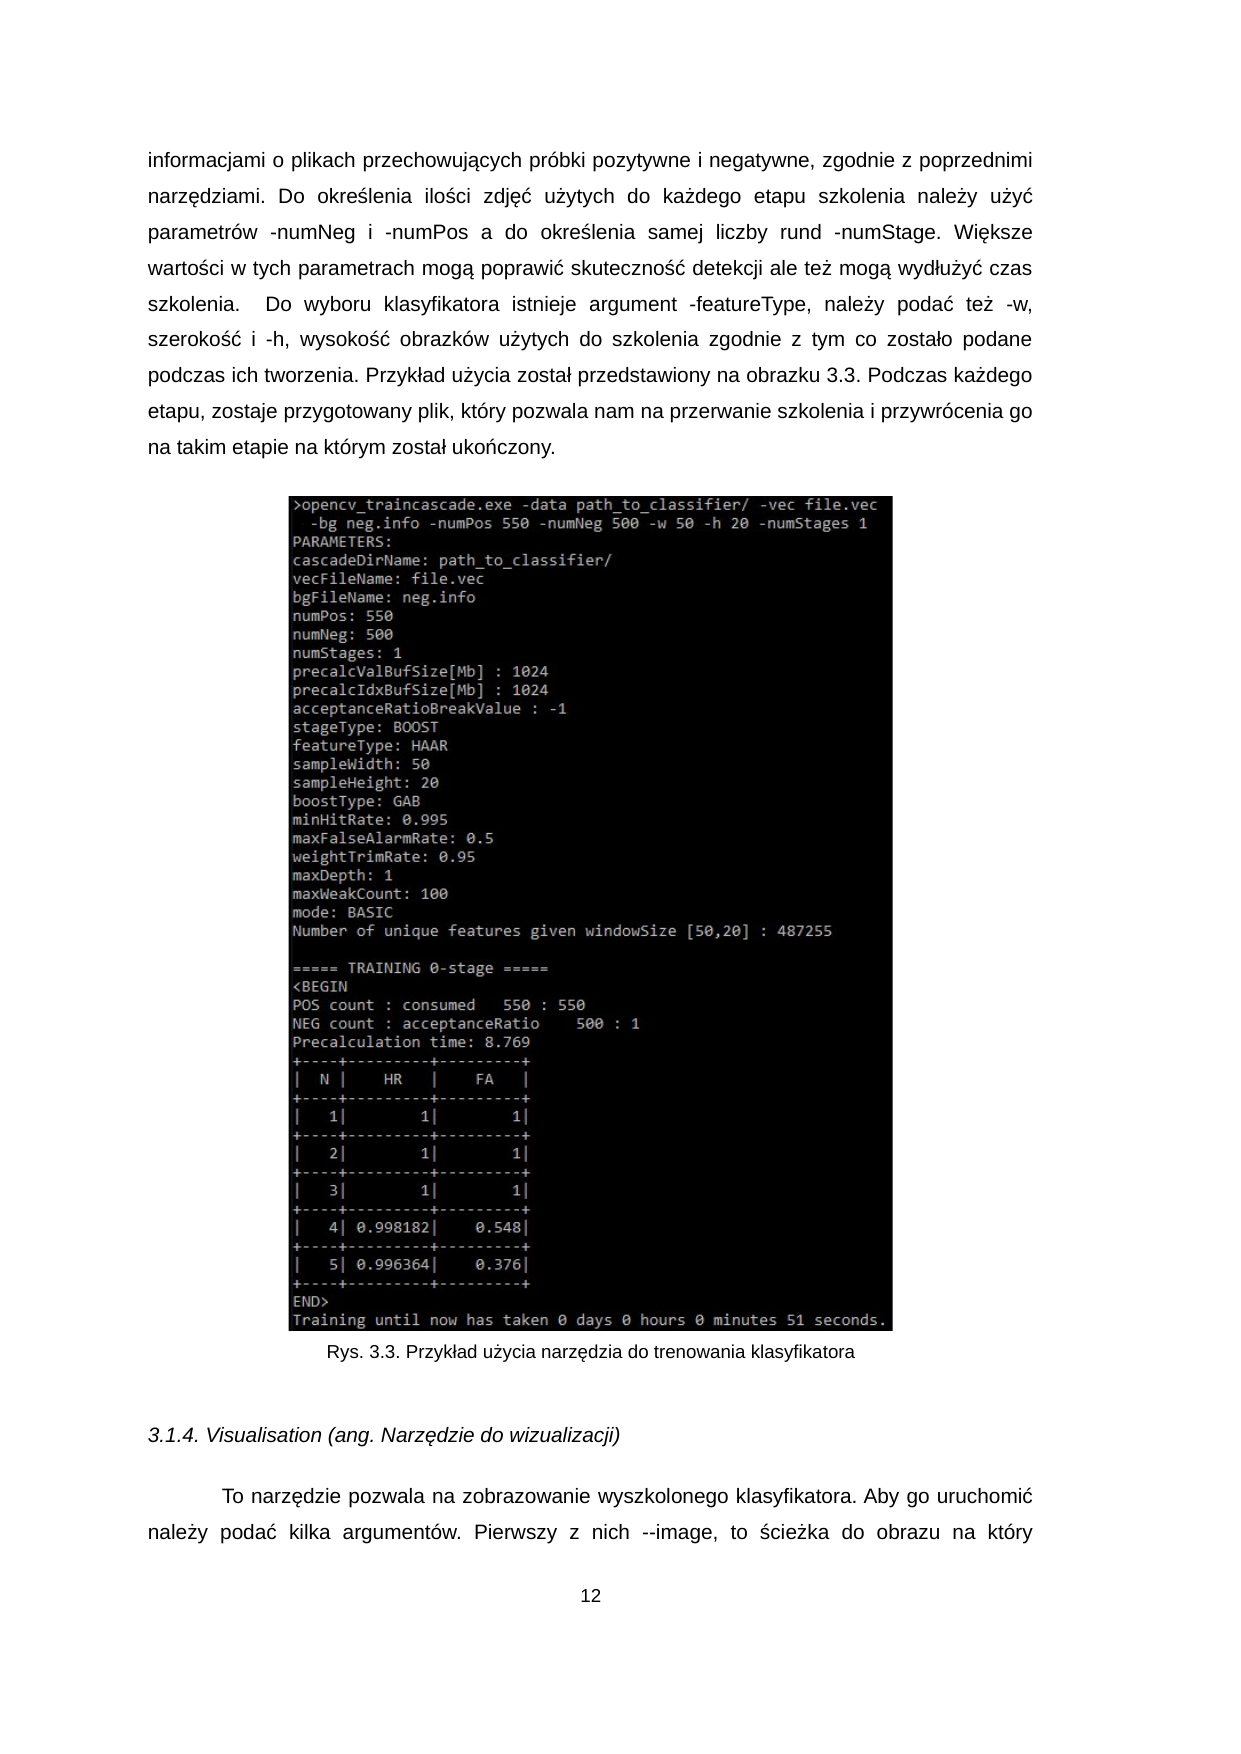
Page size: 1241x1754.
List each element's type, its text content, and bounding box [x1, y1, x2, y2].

picture [288, 496, 893, 1331]
text To narzędzie pozwala na zobrazowanie wyszkolonego klasyfikatora. Aby go uruchomić należy podać kilka argumentów. Pierwszy z nich --image, to ścieżka do obrazu na który [148, 1484, 1033, 1544]
text informacjami o plikach przechowujących próbki pozytywne i negatywne, zgodnie z poprzednimi narzędziami. Do określenia ilości zdjęć użytych do każdego etapu szkolenia należy użyć parametrów -numNeg i -numPos a do określenia samej liczby rund -numStage. Większe wartości w tych parametrach mogą poprawić skuteczność detekcji ale też mogą wydłużyć czas szkolenia. Do wyboru klasyfikatora istnieje argument -featureType, należy podać też -w, szerokość i -h, wysokość obrazków użytych do szkolenia zgodnie z tym co zostało podane podczas ich tworzenia. Przykład użycia został przedstawiony na obrazku 3.3. Podczas każdego etapu, zostaje przygotowany plik, który pozwala nam na przerwanie szkolenia i przywrócenia go na takim etapie na którym został ukończony. [148, 148, 1033, 459]
text 3.1.4. Visualisation (ang. Narzędzie do wizualizacji) [148, 1423, 1033, 1447]
text Rys. 3.3. Przykład użycia narzędzia do trenowania klasyfikatora [148, 1331, 1033, 1362]
